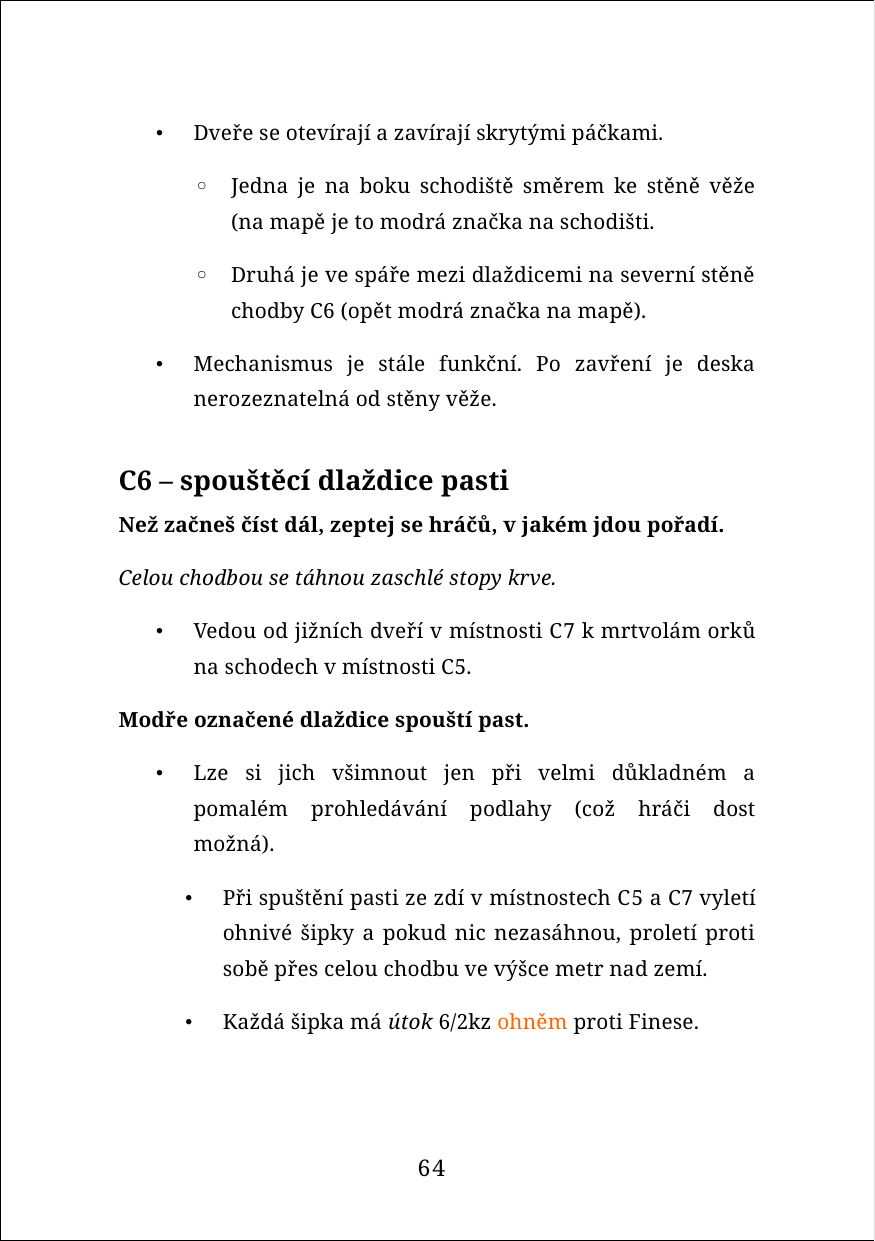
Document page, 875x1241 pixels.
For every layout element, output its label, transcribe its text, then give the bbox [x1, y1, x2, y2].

text Celou chodbou se táhnou zaschlé stopy krve. [118, 563, 756, 592]
list Při spuštění pasti ze zdí v místnostech C5 a C7 vyletí ohnivé šipky a pokud nic nezasáhnou, proletí proti sobě přes celou chodbu ve výšce metr nad zemí. [185, 883, 756, 982]
text Modře označené dlaždice spouští past. [118, 705, 756, 734]
subtitle C6 – spouštěcí dlaždice pasti [118, 461, 756, 498]
list Lze si jich všimnout jen při velmi důkladném a pomalém prohledávání podlahy (což hráči dost možná). [156, 758, 756, 858]
list Dveře se otevírají a zavírají skrytými páčkami. [156, 118, 756, 147]
list Druhá je ve spáře mezi dlaždicemi na severní stěně chodby C6 (opět modrá značka na mapě). [193, 260, 756, 324]
text Než začneš číst dál, zeptej se hráčů, v jakém jdou pořadí. [118, 510, 756, 538]
list Mechanismus je stále funkční. Po zavření je deska nerozeznatelná od stěny věže. [156, 349, 756, 413]
list Vedou od jižních dveří v místnosti C7 k mrtvolám orků na schodech v místnosti C5. [156, 616, 756, 680]
list Každá šipka má útok 6/2kz ohněm proti Finese. [185, 1007, 756, 1035]
list Jedna je na boku schodiště směrem ke stěně věže (na mapě je to modrá značka na schodišti. [193, 171, 756, 235]
